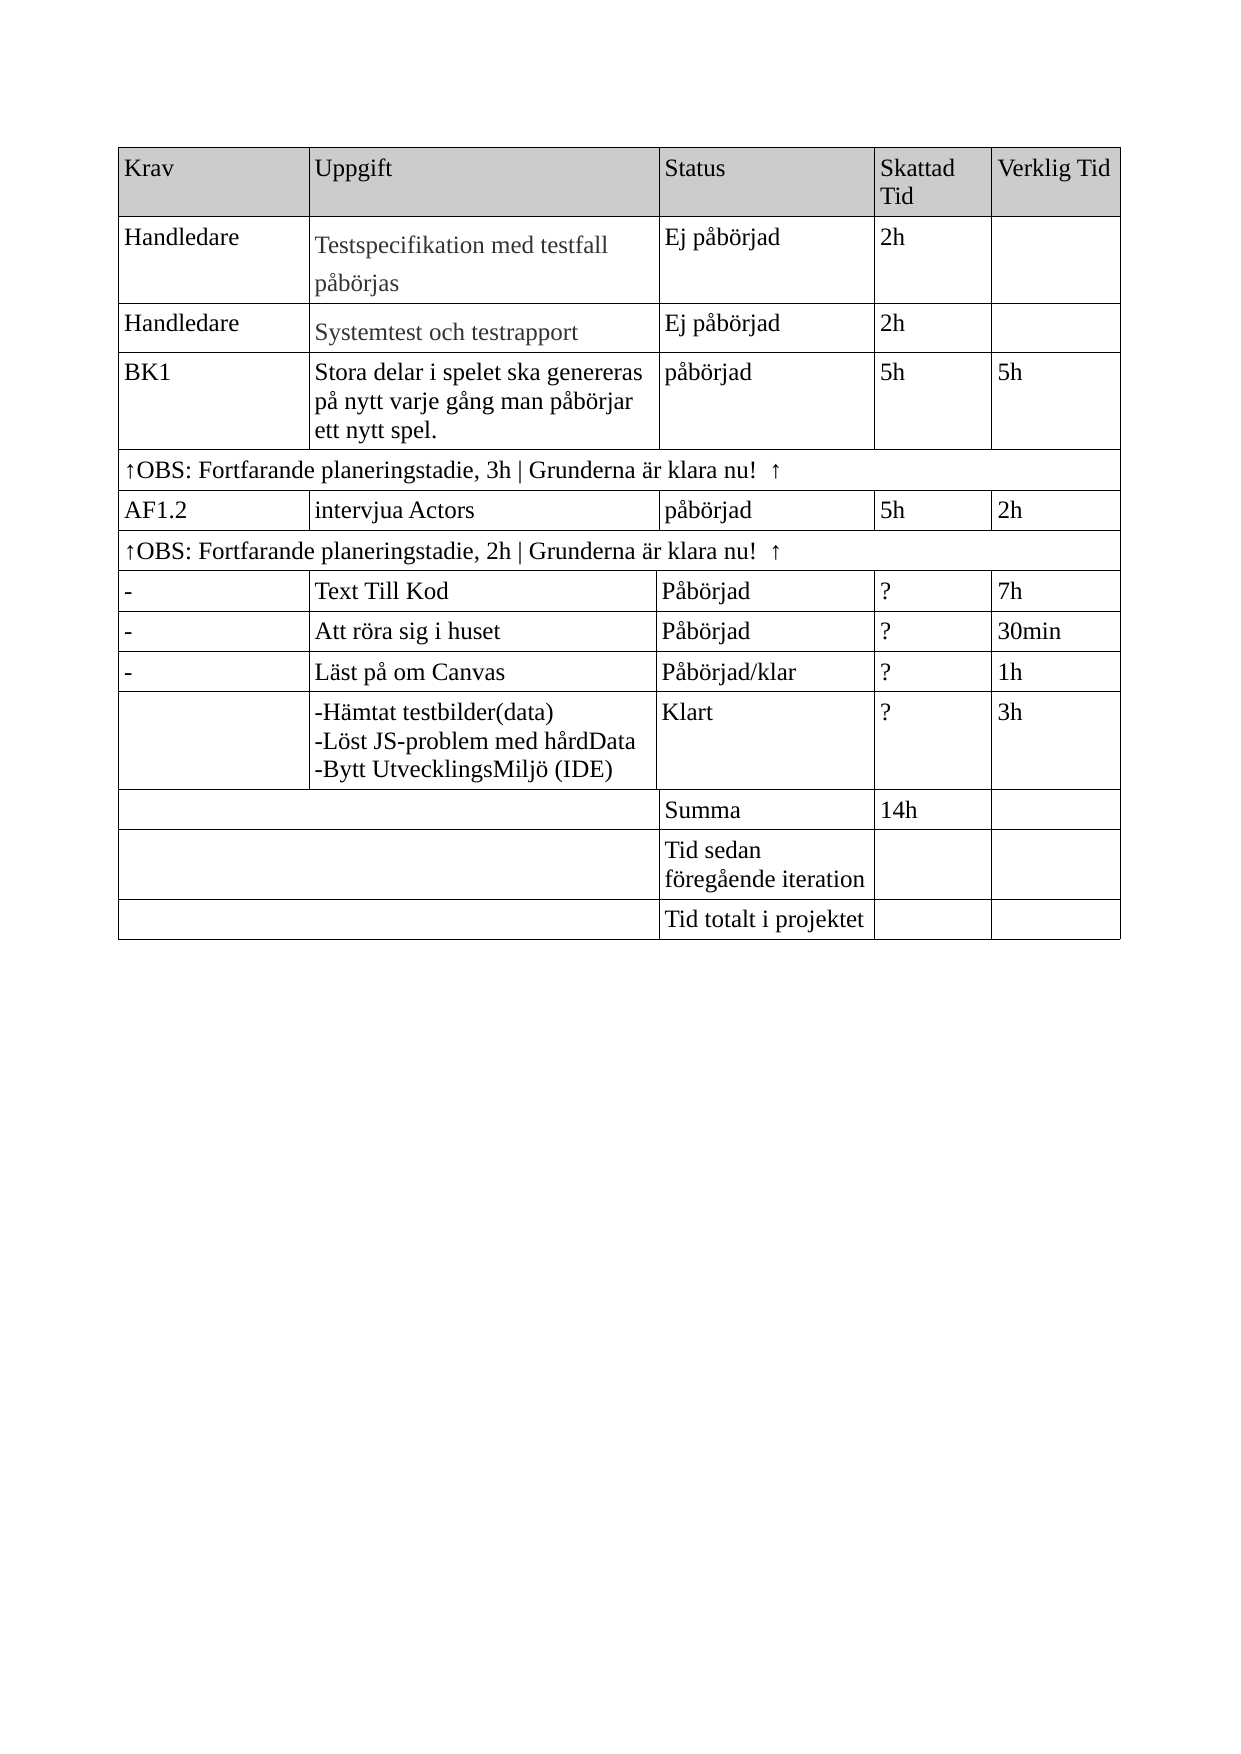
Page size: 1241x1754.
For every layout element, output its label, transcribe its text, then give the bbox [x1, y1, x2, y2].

table_cell - [119, 652, 309, 691]
table_cell 2h [875, 304, 991, 352]
table_cell 14h [875, 790, 991, 829]
table_cell Handledare [119, 304, 309, 352]
table_cell 7h [992, 571, 1120, 611]
table_cell - [119, 571, 309, 611]
table_cell 5h [992, 353, 1120, 449]
table_cell [992, 830, 1120, 898]
table_header Uppgift [310, 148, 659, 216]
table_cell ↑OBS: Fortfarande planeringstadie, 3h | Grunderna är klara nu! ↑ [119, 450, 1120, 490]
table_cell 3h [992, 692, 1120, 789]
table_cell [875, 900, 991, 939]
table_cell Ej påbörjad [660, 217, 874, 302]
table_cell 2h [992, 491, 1120, 530]
table_cell Ej påbörjad [660, 304, 874, 352]
table_cell Påbörjad/klar [657, 652, 874, 691]
table_cell [875, 830, 991, 898]
table_cell [119, 790, 659, 829]
table_cell 30min [992, 612, 1120, 651]
table_cell BK1 [119, 353, 309, 449]
table_cell [119, 900, 659, 939]
table_cell Text Till Kod [310, 571, 656, 611]
table_cell Läst på om Canvas [310, 652, 656, 691]
table_header Skattad Tid [875, 148, 991, 216]
table_cell Att röra sig i huset [310, 612, 656, 651]
table_cell Klart [657, 692, 874, 789]
table_cell [992, 790, 1120, 829]
table_cell ↑OBS: Fortfarande planeringstadie, 2h | Grunderna är klara nu! ↑ [119, 531, 1120, 570]
table_cell [992, 900, 1120, 939]
table_cell -Hämtat testbilder(data) -Löst JS-problem med hårdData -Bytt UtvecklingsMiljö (IDE) [310, 692, 656, 789]
table_cell intervjua Actors [310, 491, 659, 530]
table_cell Summa [660, 790, 874, 829]
table_cell [992, 304, 1120, 352]
table_cell [119, 830, 659, 898]
table_cell Handledare [119, 217, 309, 302]
table_cell påbörjad [660, 491, 874, 530]
table_header Verklig Tid [992, 148, 1120, 216]
table_header Status [660, 148, 874, 216]
table_cell påbörjad [660, 353, 874, 449]
table_cell Tid sedan föregående iteration [660, 830, 874, 898]
table_cell ? [875, 612, 991, 651]
table_cell Tid totalt i projektet [660, 900, 874, 939]
table_cell [119, 692, 309, 789]
table_cell 5h [875, 353, 991, 449]
table_header Krav [119, 148, 309, 216]
table_cell Stora delar i spelet ska genereras på nytt varje gång man påbörjar ett nytt spel. [310, 353, 659, 449]
table_cell Påbörjad [657, 612, 874, 651]
table_cell 2h [875, 217, 991, 302]
table_cell - [119, 612, 309, 651]
table_cell Påbörjad [657, 571, 874, 611]
table_cell 1h [992, 652, 1120, 691]
table_cell 5h [875, 491, 991, 530]
table_cell AF1.2 [119, 491, 309, 530]
table_cell Testspecifikation med testfall påbörjas [310, 217, 659, 302]
table_cell ? [875, 692, 991, 789]
table_cell [992, 217, 1120, 302]
table_cell ? [875, 652, 991, 691]
table_cell Systemtest och testrapport [310, 304, 659, 352]
table_cell ? [875, 571, 991, 611]
